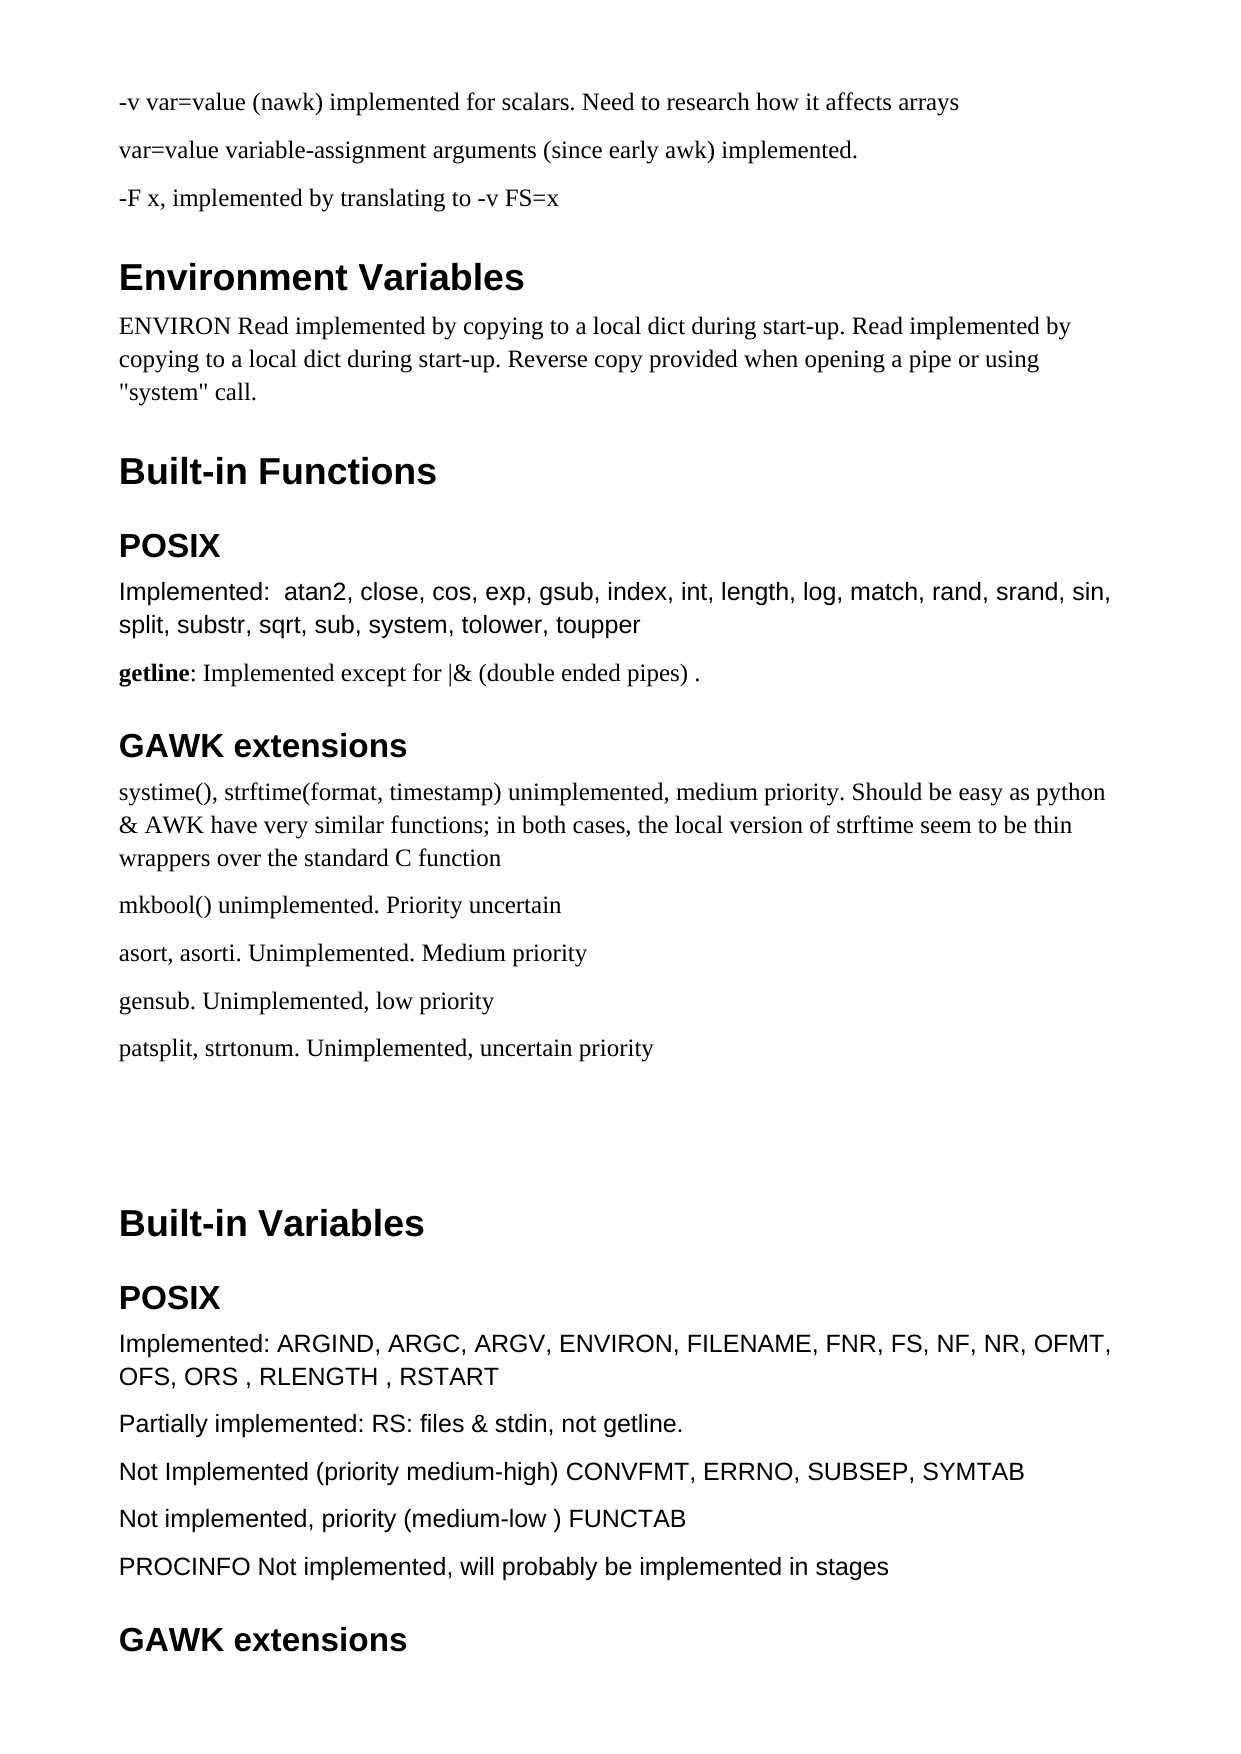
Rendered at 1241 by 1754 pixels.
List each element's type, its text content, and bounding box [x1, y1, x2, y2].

subtitle Built-in Functions [119, 449, 1121, 493]
subtitle POSIX [119, 526, 1121, 564]
subtitle GAWK extensions [119, 726, 1121, 764]
subtitle Built-in Variables [119, 1201, 1121, 1244]
text mkbool() unimplemented. Priority uncertain [119, 891, 1121, 919]
text Implemented: ARGIND, ARGC, ARGV, ENVIRON, FILENAME, FNR, FS, NF, NR, OFMT, OFS, ORS , RLENGTH , RSTART [119, 1329, 1121, 1390]
text Not Implemented (priority medium-high) CONVFMT, ERRNO, SUBSEP, SYMTAB [119, 1457, 1121, 1486]
text ENVIRON Read implemented by copying to a local dict during start-up. Read implemented by copying to a local dict during start-up. Reverse copy provided when opening a pipe or using "system" call. [119, 311, 1121, 406]
subtitle Environment Variables [119, 255, 1121, 298]
text gensub. Unimplemented, low priority [119, 986, 1121, 1014]
subtitle GAWK extensions [119, 1621, 1121, 1659]
text getline: Implemented except for |& (double ended pipes) . [119, 658, 1121, 686]
text -F x, implemented by translating to -v FS=x [119, 183, 1121, 211]
text var=value variable-assignment arguments (since early awk) implemented. [119, 135, 1121, 164]
text patsplit, strtonum. Unimplemented, uncertain priority [119, 1033, 1121, 1062]
subtitle POSIX [119, 1278, 1121, 1316]
text asort, asorti. Unimplemented. Medium priority [119, 938, 1121, 967]
text Implemented: atan2, close, cos, exp, gsub, index, int, length, log, match, rand, srand, sin, split, substr, sqrt, sub, system, tolower, toupper [119, 577, 1121, 639]
text Partially implemented: RS: files & stdin, not getline. [119, 1409, 1121, 1438]
text -v var=value (nawk) implemented for scalars. Need to research how it affects arrays [119, 87, 1121, 116]
text Not implemented, priority (medium-low ) FUNCTAB [119, 1504, 1121, 1533]
text PROCINFO Not implemented, will probably be implemented in stages [119, 1552, 1121, 1581]
text systime(), strftime(format, timestamp) unimplemented, medium priority. Should be easy as python & AWK have very similar functions; in both cases, the local version of strftime seem to be thin wrappers over the standard C function [119, 777, 1121, 872]
